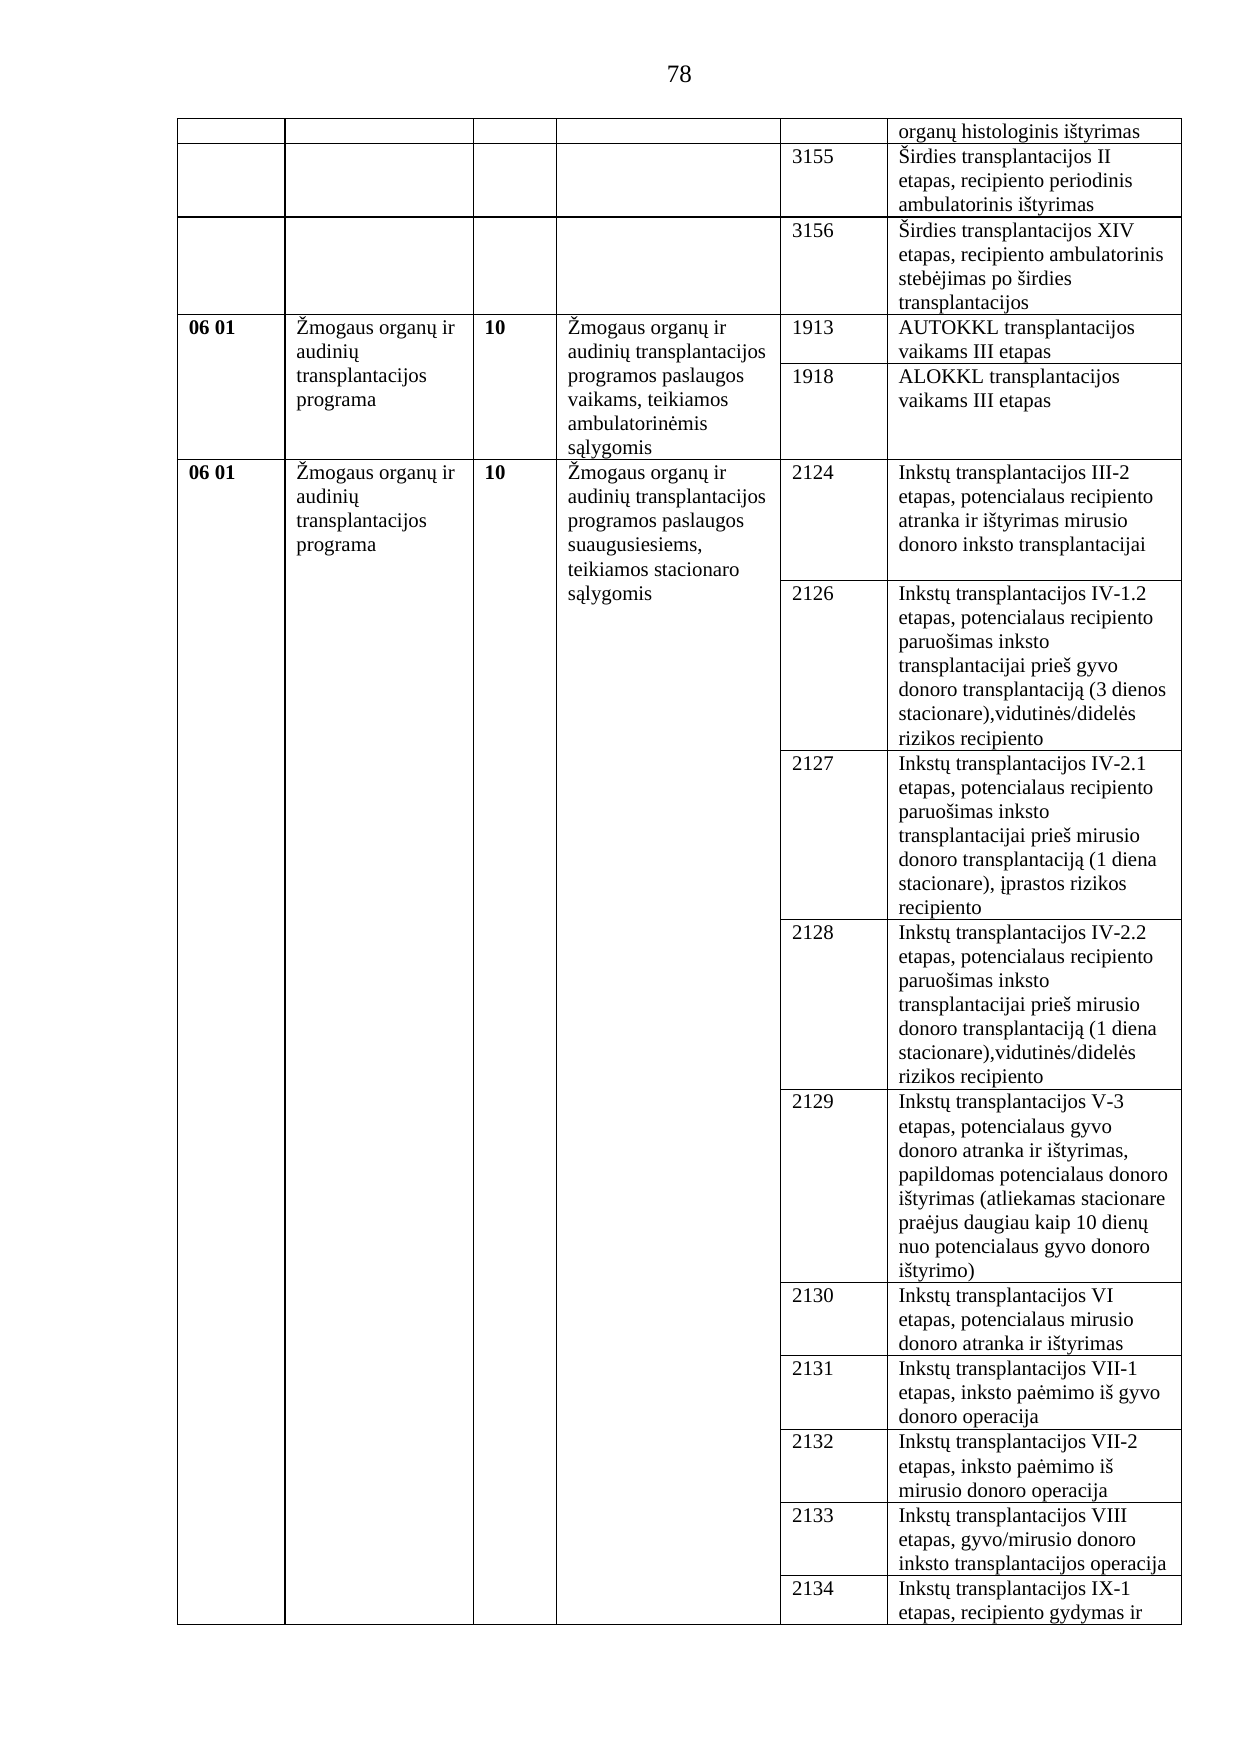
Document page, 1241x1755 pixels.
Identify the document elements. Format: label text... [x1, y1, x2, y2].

table_cell 3155 [781, 144, 887, 216]
table_cell [286, 119, 473, 143]
table_cell Inkstų transplantacijos III-2 etapas, potencialaus recipiento atranka ir ištyrimas mirusio donoro inksto transplantacijai [888, 460, 1181, 580]
table_cell Inkstų transplantacijos V-3 etapas, potencialaus gyvo donoro atranka ir ištyrimas, papildomas potencialaus donoro ištyrimas (atliekamas stacionare praėjus daugiau kaip 10 dienų nuo potencialaus gyvo donoro ištyrimo) [888, 1090, 1181, 1282]
table_cell [557, 119, 780, 143]
table_cell [178, 218, 284, 314]
table_cell [178, 119, 284, 143]
table_cell 2129 [781, 1090, 887, 1282]
table_cell organų histologinis ištyrimas [888, 119, 1181, 143]
table_cell Inkstų transplantacijos VI etapas, potencialaus mirusio donoro atranka ir ištyrimas [888, 1283, 1181, 1355]
table_cell 2124 [781, 460, 887, 580]
table_cell 2126 [781, 581, 887, 749]
table_cell ALOKKL transplantacijos vaikams III etapas [888, 364, 1181, 459]
table_cell 1918 [781, 364, 887, 459]
table_cell 2127 [781, 751, 887, 919]
table_cell 3156 [781, 218, 887, 314]
table_cell 2128 [781, 920, 887, 1088]
table_cell Žmogaus organų ir audinių transplantacijos programos paslaugos suaugusiesiems, teikiamos stacionaro sąlygomis [557, 460, 780, 1624]
table_cell AUTOKKL transplantacijos vaikams III etapas [888, 315, 1181, 363]
table_cell Inkstų transplantacijos IV-2.1 etapas, potencialaus recipiento paruošimas inksto transplantacijai prieš mirusio donoro transplantaciją (1 diena stacionare), įprastos rizikos recipiento [888, 751, 1181, 919]
table_cell 06 01 [178, 460, 284, 1624]
table_cell Inkstų transplantacijos VII-1 etapas, inksto paėmimo iš gyvo donoro operacija [888, 1356, 1181, 1428]
table_cell 2130 [781, 1283, 887, 1355]
table_cell 2132 [781, 1430, 887, 1502]
table_cell Inkstų transplantacijos IX-1 etapas, recipiento gydymas ir [888, 1576, 1181, 1624]
table_cell Inkstų transplantacijos IV-2.2 etapas, potencialaus recipiento paruošimas inksto transplantacijai prieš mirusio donoro transplantaciją (1 diena stacionare),vidutinės/didelės rizikos recipiento [888, 920, 1181, 1088]
table_cell Inkstų transplantacijos VIII etapas, gyvo/mirusio donoro inksto transplantacijos operacija [888, 1503, 1181, 1575]
table_cell Širdies transplantacijos II etapas, recipiento periodinis ambulatorinis ištyrimas [888, 144, 1181, 216]
table_cell [557, 218, 780, 314]
table_cell [474, 144, 556, 216]
table_cell 10 [474, 460, 556, 1624]
table_cell [286, 144, 473, 216]
table_cell [178, 144, 284, 216]
table_cell Inkstų transplantacijos IV-1.2 etapas, potencialaus recipiento paruošimas inksto transplantacijai prieš gyvo donoro transplantaciją (3 dienos stacionare),vidutinės/didelės rizikos recipiento [888, 581, 1181, 749]
table_cell [474, 218, 556, 314]
table_cell 1913 [781, 315, 887, 363]
table_cell Inkstų transplantacijos VII-2 etapas, inksto paėmimo iš mirusio donoro operacija [888, 1430, 1181, 1502]
table_cell 2133 [781, 1503, 887, 1575]
table_cell 10 [474, 315, 556, 459]
table_cell Žmogaus organų ir audinių transplantacijos programa [286, 460, 473, 1624]
table_cell Žmogaus organų ir audinių transplantacijos programos paslaugos vaikams, teikiamos ambulatorinėmis sąlygomis [557, 315, 780, 459]
table_cell Širdies transplantacijos XIV etapas, recipiento ambulatorinis stebėjimas po širdies transplantacijos [888, 218, 1181, 314]
table_cell 06 01 [178, 315, 284, 459]
table_cell [557, 144, 780, 216]
table_cell 2131 [781, 1356, 887, 1428]
table_cell [474, 119, 556, 143]
table_cell Žmogaus organų ir audinių transplantacijos programa [286, 315, 473, 459]
table_cell [286, 218, 473, 314]
table_cell [781, 119, 887, 143]
table_cell 2134 [781, 1576, 887, 1624]
